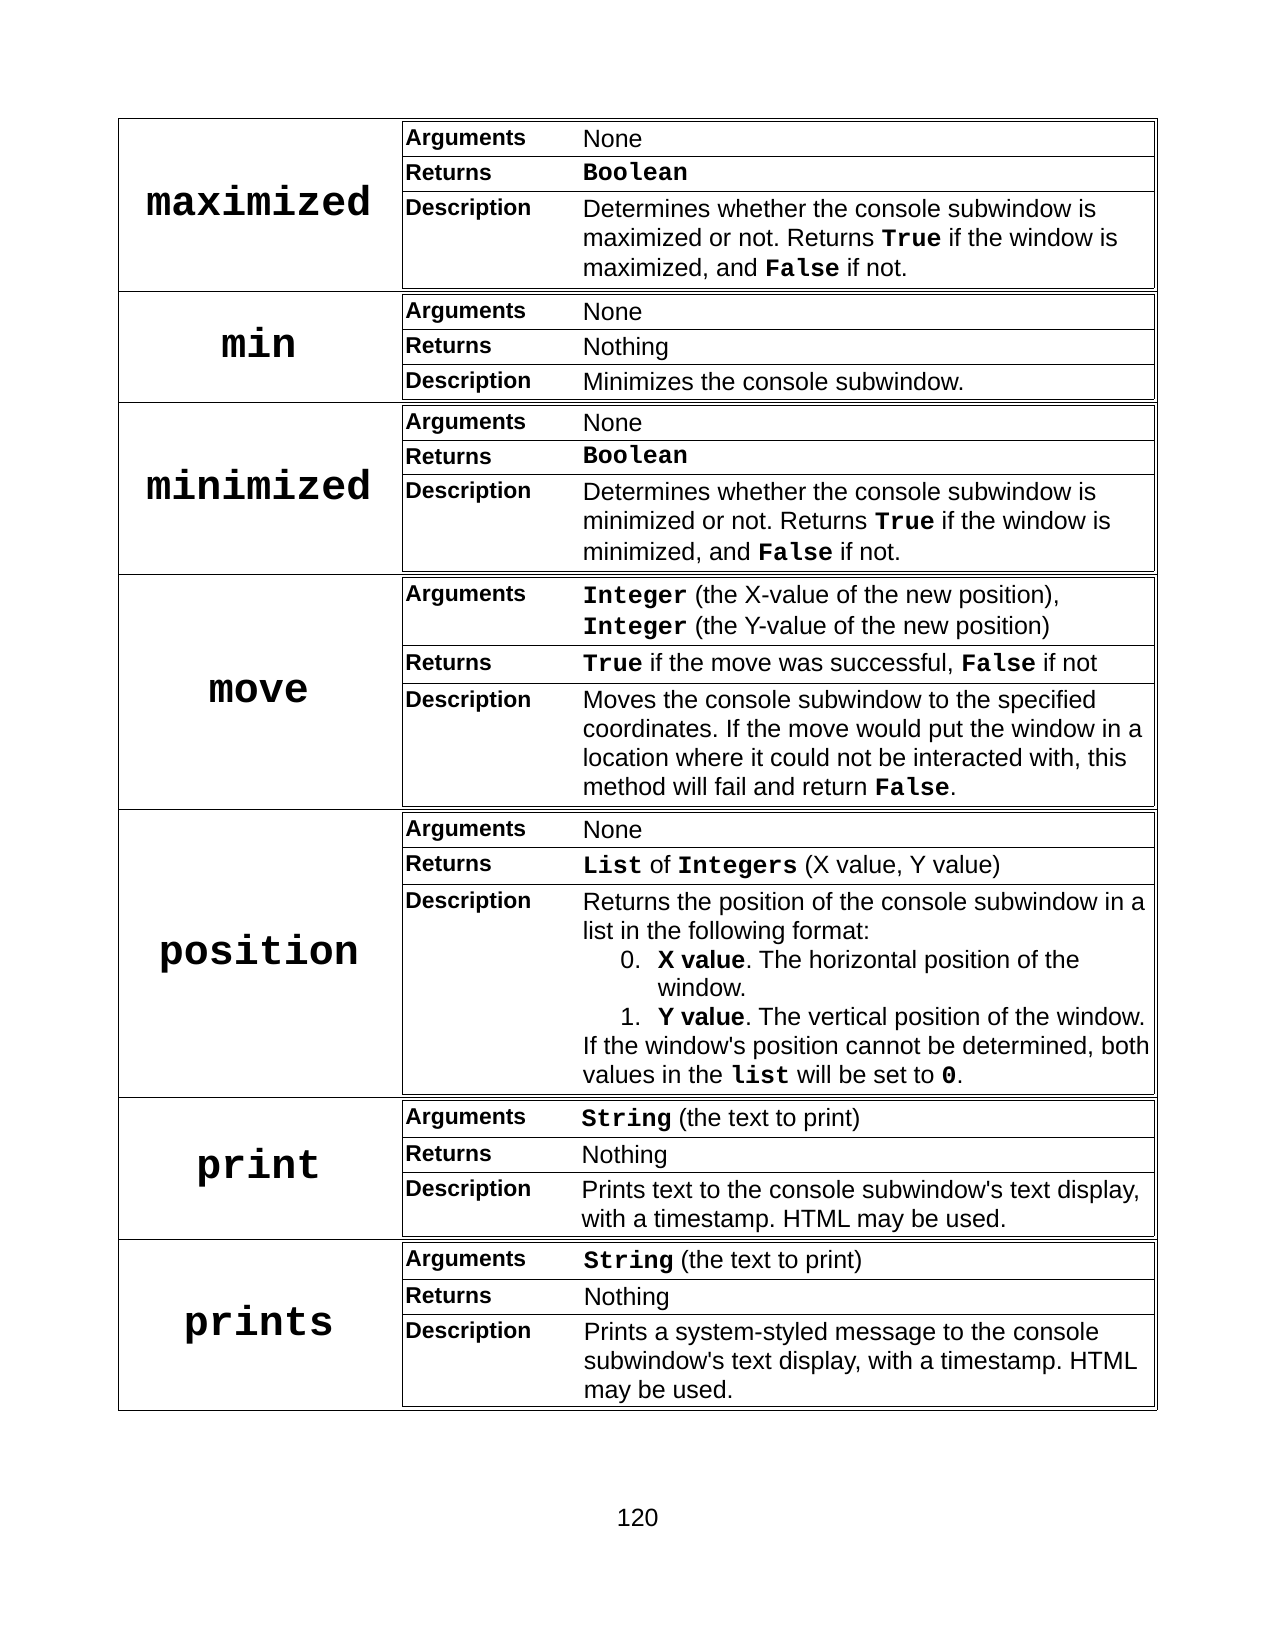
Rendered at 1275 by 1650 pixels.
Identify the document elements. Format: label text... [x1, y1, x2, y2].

table_cell Returns [403, 157, 579, 191]
table_cell Nothing [578, 1138, 1154, 1172]
table_cell Returns [403, 441, 580, 474]
table_cell Returns [403, 1280, 581, 1314]
table_cell Description [403, 885, 580, 1094]
table_cell Description [403, 475, 580, 571]
table_cell Description [403, 684, 580, 806]
table_cell print [119, 1098, 399, 1239]
table_header None [580, 813, 1154, 847]
table_header Arguments [403, 295, 580, 329]
table_cell Moves the console subwindow to the specified coordinates. If the move would put the window in a location where it could not be interacted with, this method will fail and return False. [580, 684, 1154, 806]
table_cell position [119, 810, 399, 1097]
table_cell Returns [403, 330, 580, 363]
table_cell Prints a system-styled message to the console subwindow's text display, with a timestamp. HTML may be used. [581, 1315, 1154, 1406]
table_cell [399, 292, 1157, 402]
table_cell [399, 810, 1157, 1097]
table_cell Description [403, 1315, 581, 1406]
table_cell Returns the position of the console subwindow in a list in the following format: X value. The horizontal position of the window. Y value. The vertical position of the window. If the window's position cannot be determined, both values in the list will be set to 0. [580, 885, 1154, 1094]
table_header Arguments [403, 122, 579, 156]
table_header Arguments [403, 1243, 581, 1279]
table_header None [580, 122, 1154, 156]
table_cell True if the move was successful, False if not [580, 646, 1154, 682]
table_header Arguments [403, 813, 580, 847]
table_cell [399, 1240, 1157, 1409]
table_cell Nothing [580, 330, 1154, 363]
table_cell Description [403, 365, 580, 398]
table_cell Nothing [581, 1280, 1154, 1314]
table_cell Description [403, 192, 579, 287]
table_header Arguments [403, 406, 580, 440]
table_cell Prints text to the console subwindow's text display, with a timestamp. HTML may be used. [578, 1173, 1154, 1236]
table_cell prints [119, 1240, 399, 1409]
table_cell Returns [403, 646, 580, 682]
table_header Arguments [403, 1101, 578, 1137]
table_cell Description [403, 1173, 578, 1236]
table_cell Determines whether the console subwindow is maximized or not. Returns True if the window is maximized, and False if not. [580, 192, 1154, 287]
table_cell Boolean [580, 157, 1154, 191]
table_header Arguments [403, 578, 580, 645]
table_header None [580, 406, 1154, 440]
table_cell Determines whether the console subwindow is minimized or not. Returns True if the window is minimized, and False if not. [580, 475, 1154, 571]
table_cell Returns [403, 1138, 578, 1172]
table_cell maximized [119, 119, 399, 291]
table_cell Minimizes the console subwindow. [580, 365, 1154, 398]
table_cell [399, 1098, 1157, 1239]
table_cell [399, 119, 1157, 291]
table_cell List of Integers (X value, Y value) [580, 848, 1154, 884]
table_cell [399, 575, 1157, 809]
table_cell Boolean [580, 441, 1154, 474]
table_cell [399, 403, 1157, 574]
table_cell move [119, 575, 399, 809]
table_cell min [119, 292, 399, 402]
table_cell minimized [119, 403, 399, 574]
table_cell Returns [403, 848, 580, 884]
table_header String (the text to print) [581, 1243, 1154, 1279]
table_header Integer (the X-value of the new position), Integer (the Y-value of the new position) [580, 578, 1154, 645]
table_header None [580, 295, 1154, 329]
table_header String (the text to print) [578, 1101, 1154, 1137]
